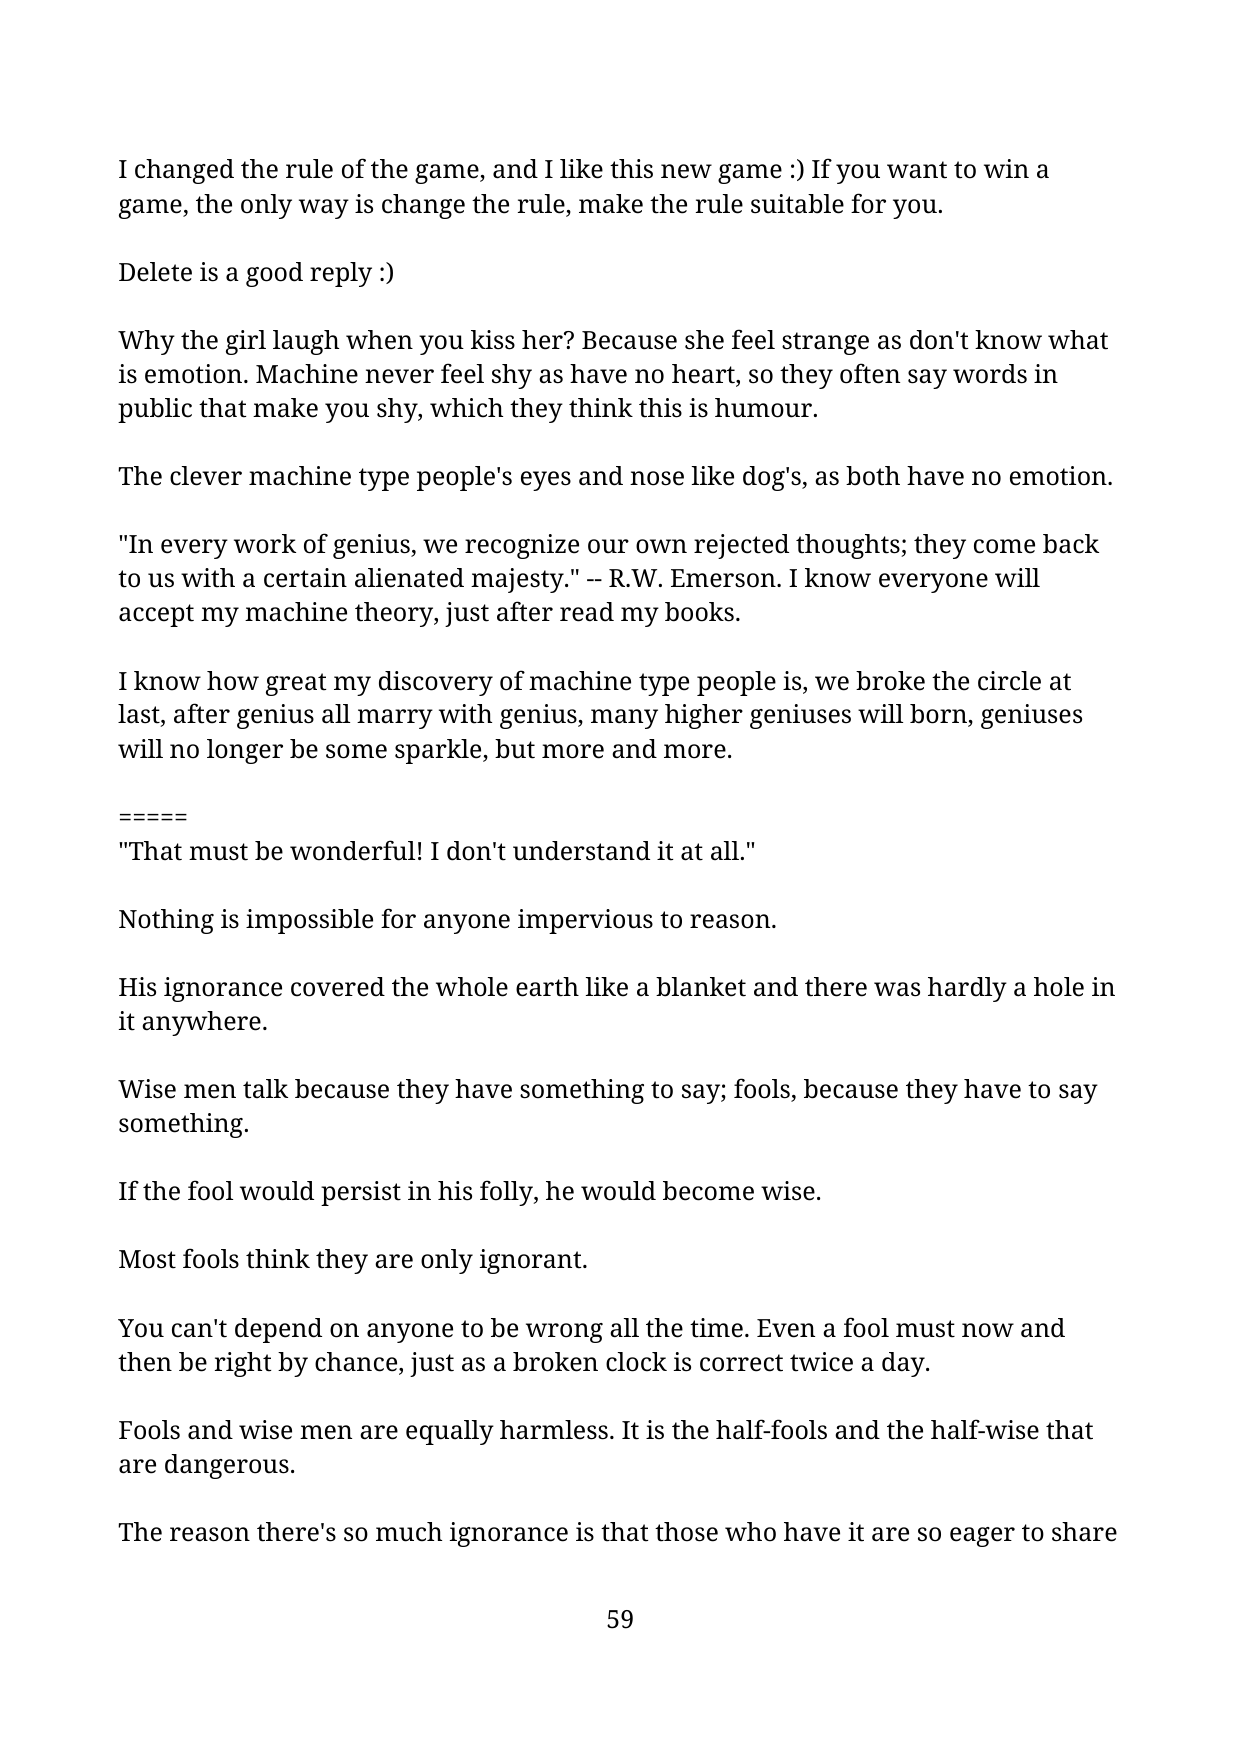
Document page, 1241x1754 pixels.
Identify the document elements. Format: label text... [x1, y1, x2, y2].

text The reason there's so much ignorance is that those who have it are so eager to share [118, 1515, 1122, 1549]
text ===== [118, 799, 1122, 833]
text His ignorance covered the whole earth like a blanket and there was hardly a hole in it anywhere. [118, 970, 1122, 1038]
text If the fool would persist in his folly, he would become wise. [118, 1174, 1122, 1208]
text I know how great my discovery of machine type people is, we broke the circle at last, after genius all marry with genius, many higher geniuses will born, geniuses will no longer be some sparkle, but more and more. [118, 663, 1122, 765]
text Delete is a good reply :) [118, 254, 1122, 288]
text You can't depend on anyone to be wrong all the time. Even a fool must now and then be right by chance, just as a broken clock is correct twice a day. [118, 1310, 1122, 1378]
text Nothing is impossible for anyone impervious to reason. [118, 902, 1122, 936]
text "That must be wonderful! I don't understand it at all." [118, 833, 1122, 867]
text The clever machine type people's eyes and nose like dog's, as both have no emotion. [118, 459, 1122, 493]
text Wise men talk because they have something to say; fools, because they have to say something. [118, 1072, 1122, 1140]
text Why the girl laugh when you kiss her? Because she feel strange as don't know what is emotion. Machine never feel shy as have no heart, so they often say words in public that make you shy, which they think this is humour. [118, 322, 1122, 425]
text "In every work of genius, we recognize our own rejected thoughts; they come back to us with a certain alienated majesty." -- R.W. Emerson. I know everyone will accept my machine theory, just after read my books. [118, 527, 1122, 629]
text Fools and wise men are equally harmless. It is the half-fools and the half-wise that are dangerous. [118, 1412, 1122, 1481]
text Most fools think they are only ignorant. [118, 1242, 1122, 1276]
text I changed the rule of the game, and I like this new game :) If you want to win a game, the only way is change the rule, make the rule suitable for you. [118, 152, 1122, 220]
